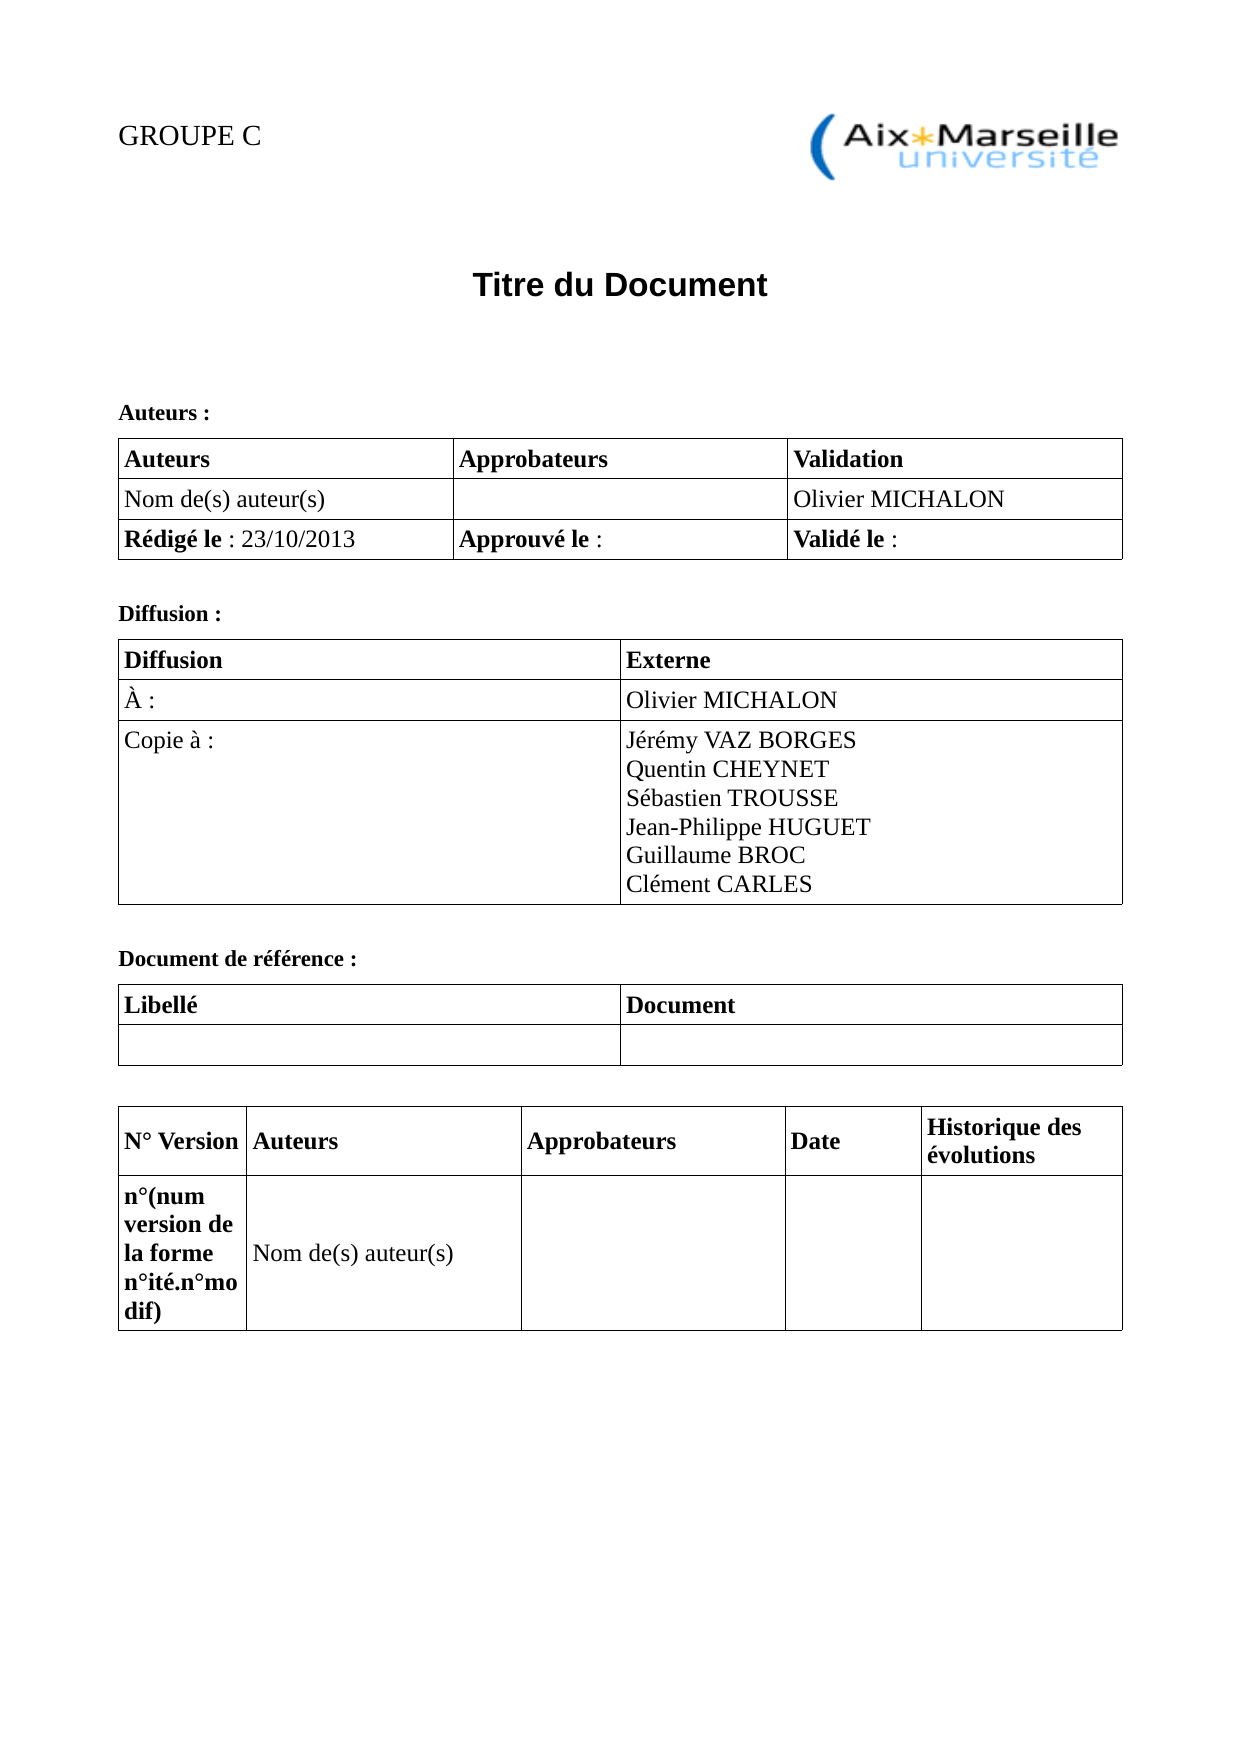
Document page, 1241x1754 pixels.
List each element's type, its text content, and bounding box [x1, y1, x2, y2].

table_cell Approuvé le : [454, 520, 787, 559]
table_cell [119, 1025, 620, 1064]
table_header Auteurs [119, 439, 453, 478]
text Auteurs : [118, 399, 1122, 425]
text Diffusion : [118, 600, 1122, 626]
table_cell [522, 1176, 785, 1330]
table_header Historique des évolutions [922, 1107, 1122, 1175]
table_header Libellé [119, 985, 620, 1024]
table_cell [786, 1176, 921, 1330]
table_cell Nom de(s) auteur(s) [119, 479, 453, 518]
table_header Approbateurs [522, 1107, 785, 1175]
subtitle Titre du Document [118, 265, 1122, 304]
table_cell Validé le : [788, 520, 1122, 559]
table_header Date [786, 1107, 921, 1175]
table_header Diffusion [119, 640, 620, 679]
table_cell Nom de(s) auteur(s) [247, 1176, 521, 1330]
table_cell Copie à : [119, 721, 620, 904]
table_header Document [621, 985, 1122, 1024]
table_header N° Version [119, 1107, 246, 1175]
table_header Auteurs [247, 1107, 521, 1175]
table_cell [621, 1025, 1122, 1064]
table_cell Rédigé le : 23/10/2013 [119, 520, 453, 559]
text GROUPE C [118, 118, 802, 152]
table_cell Jérémy VAZ BORGES Quentin CHEYNET Sébastien TROUSSE Jean-Philippe HUGUET Guillaume BROC Clément CARLES [621, 721, 1122, 904]
table_cell À : [119, 680, 620, 719]
table_cell [454, 479, 787, 518]
table_header Externe [621, 640, 1122, 679]
table_cell Olivier MICHALON [788, 479, 1122, 518]
table_cell [922, 1176, 1122, 1330]
table_cell n°(num version de la forme n°ité.n°modif) [119, 1176, 246, 1330]
table_header Validation [788, 439, 1122, 478]
text Document de référence : [118, 945, 1122, 971]
table_header Approbateurs [454, 439, 787, 478]
table_cell Olivier MICHALON [621, 680, 1122, 719]
